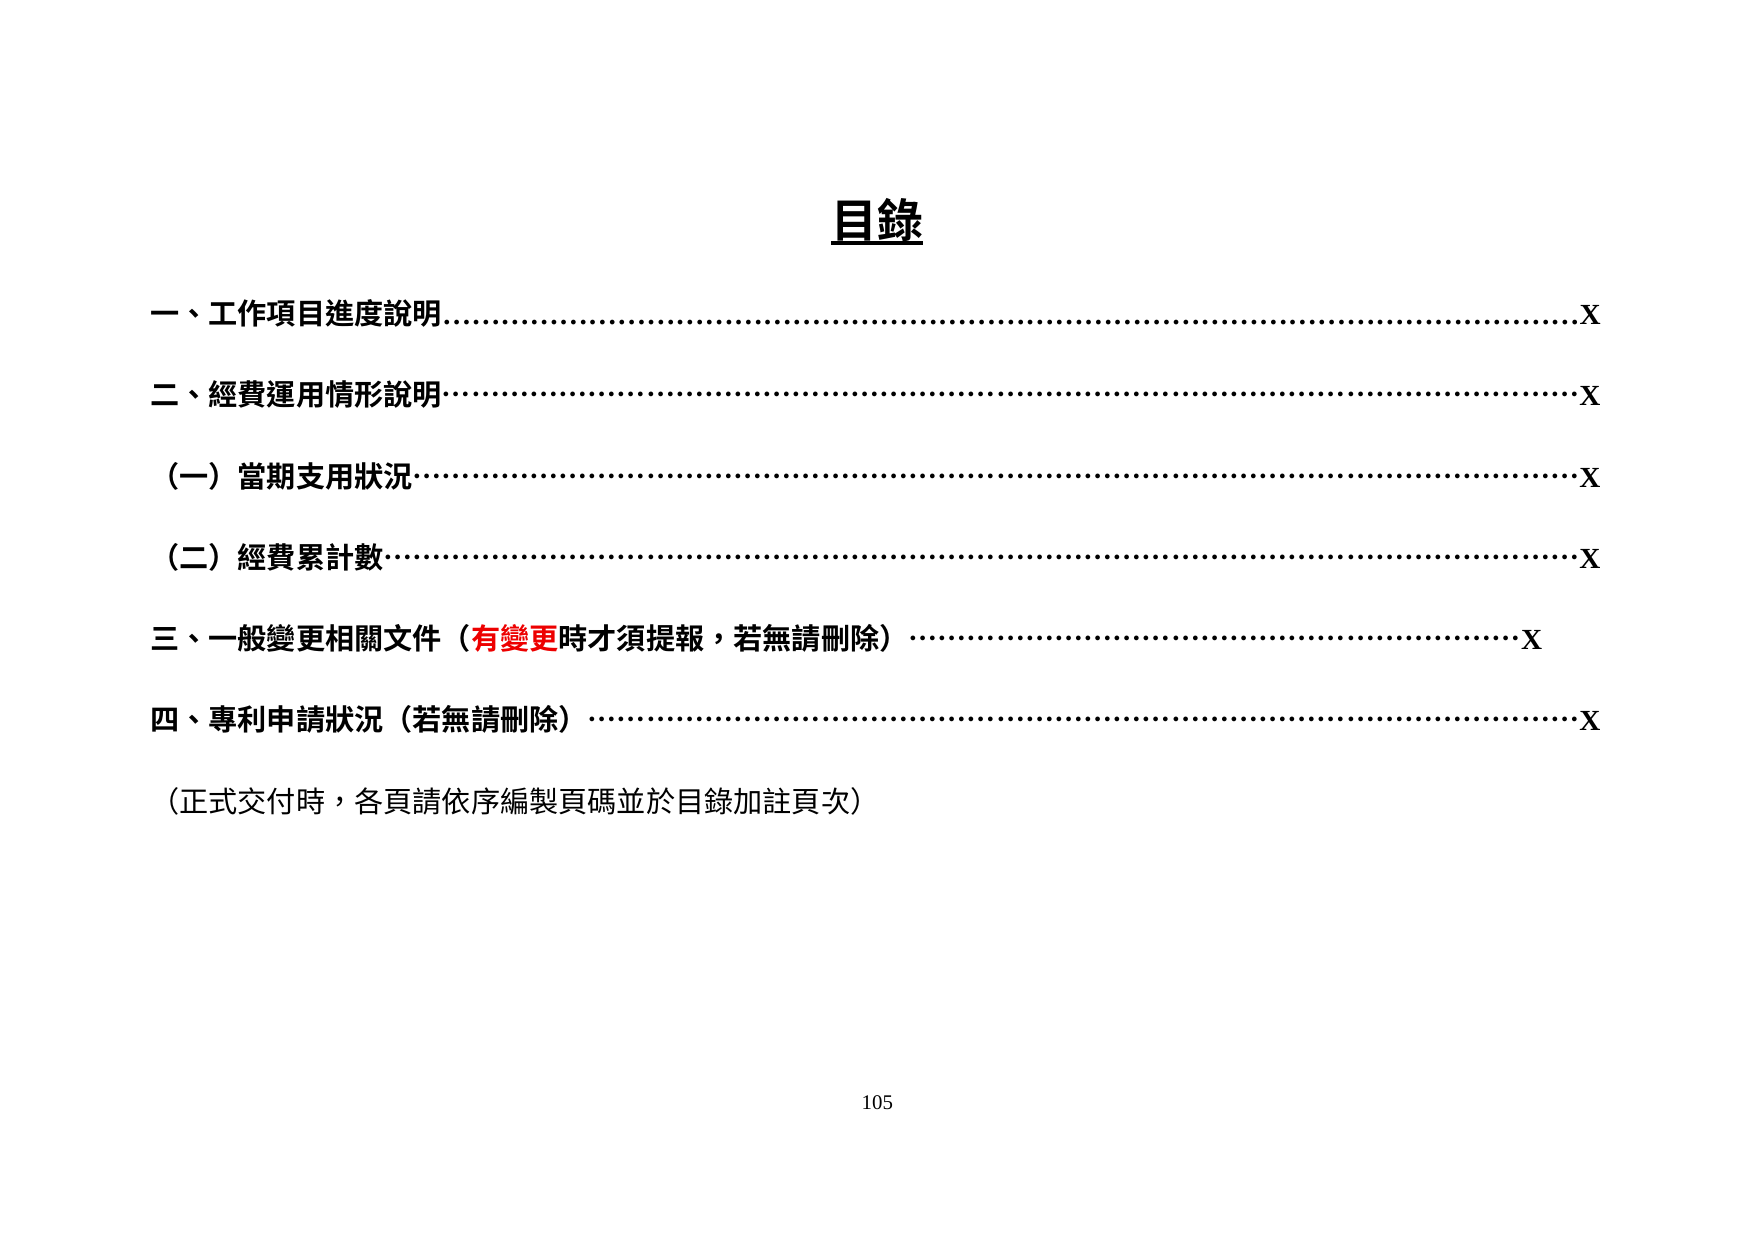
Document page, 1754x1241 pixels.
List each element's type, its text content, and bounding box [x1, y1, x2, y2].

text 二、經費運用情形說明………………………………………………………………………………………………………X [150, 351, 1604, 414]
text （正式交付時，各頁請依序編製頁碼並於目錄加註頁次） [150, 758, 1546, 820]
text 三、一般變更相關文件（有變更時才須提報，若無請刪除）………………………………………………………X [150, 595, 1604, 658]
text （一）當期支用狀況…………………………………………………………………………………………………………X [150, 433, 1604, 495]
text （二）經費累計數……………………………………………………………………………………………………………X [150, 514, 1604, 576]
text 目錄 [150, 145, 1604, 270]
text 一、工作項目進度說明 ………………………………………………………………………………………………………X [150, 270, 1604, 333]
text 四、專利申請狀況（若無請刪除）…………………………………………………………………………………………X [150, 676, 1604, 739]
